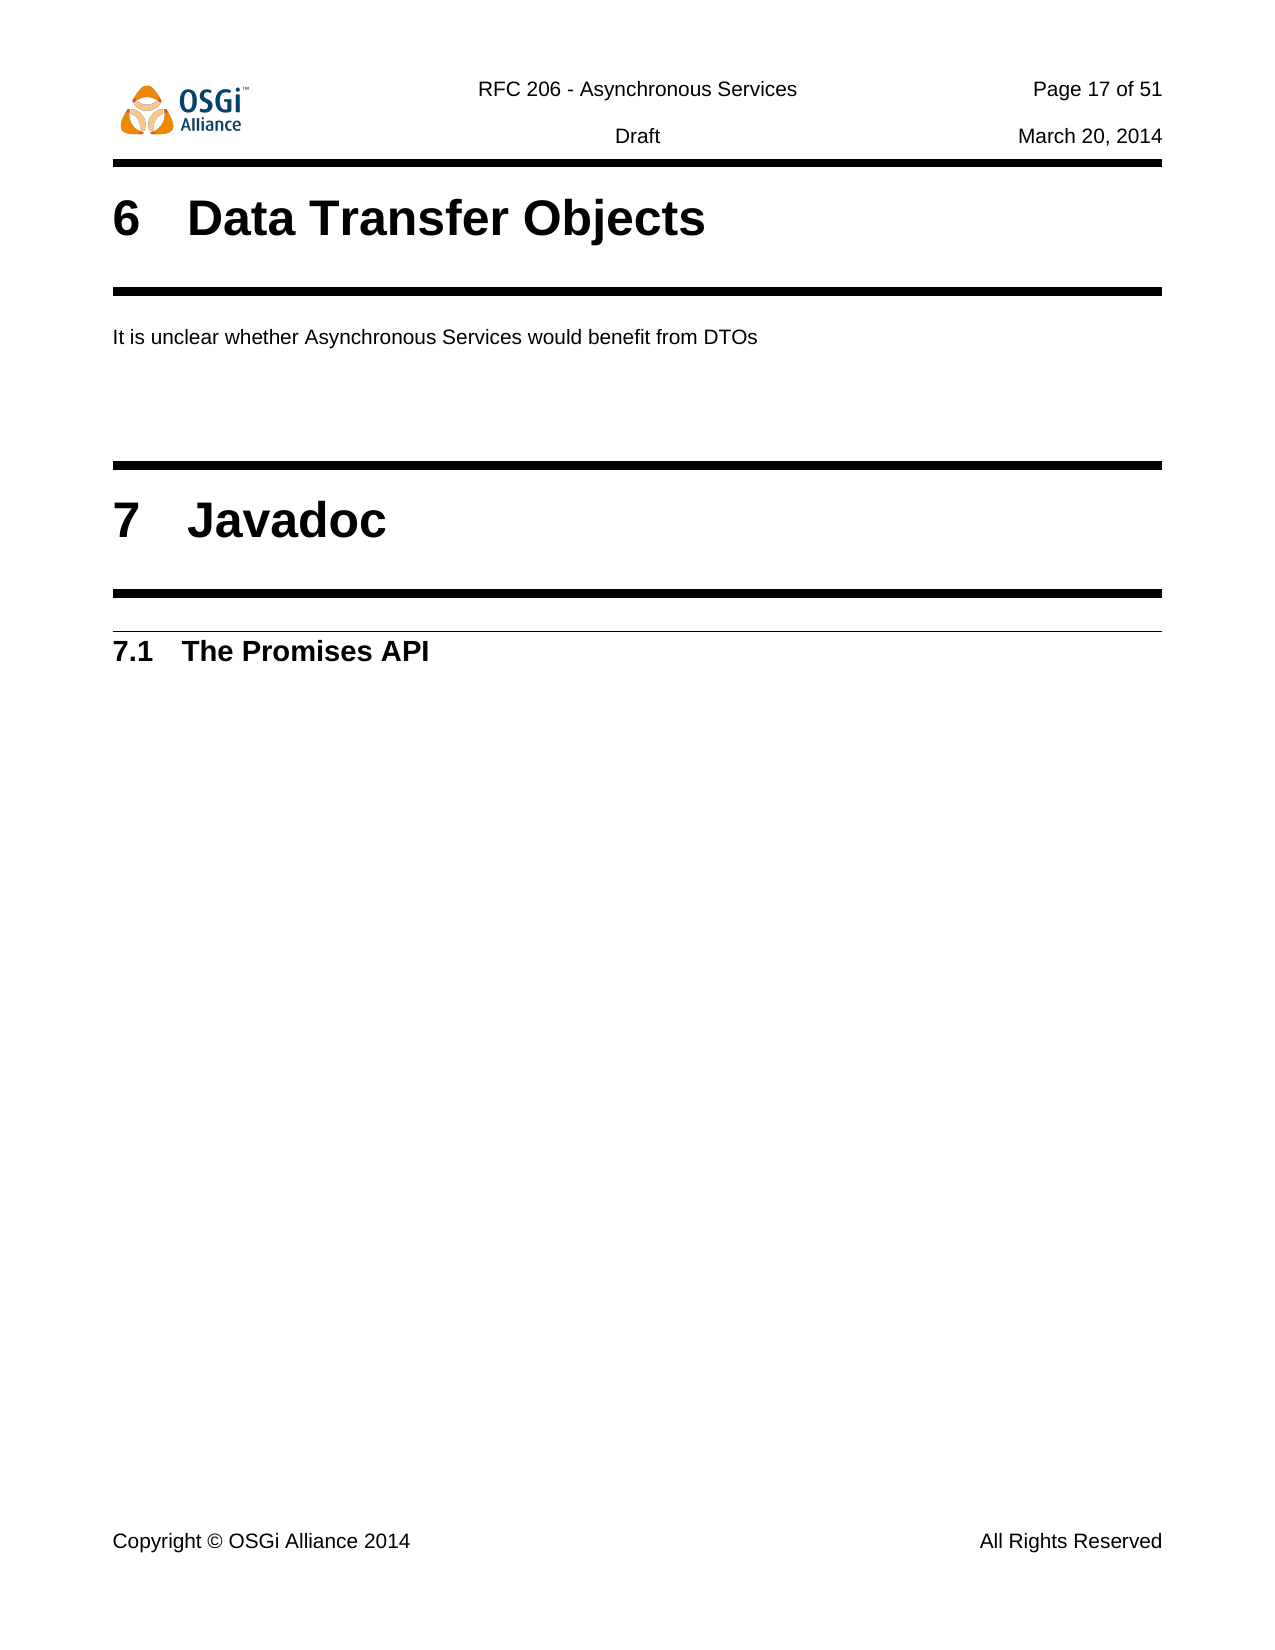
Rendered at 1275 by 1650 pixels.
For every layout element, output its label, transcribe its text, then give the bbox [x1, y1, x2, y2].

subtitle The Promises API [112, 632, 1162, 668]
subtitle Javadoc [112, 462, 1162, 598]
subtitle Data Transfer Objects [112, 160, 1162, 296]
picture [113, 78, 257, 142]
text It is unclear whether Asynchronous Services would benefit from DTOs [112, 325, 1162, 349]
